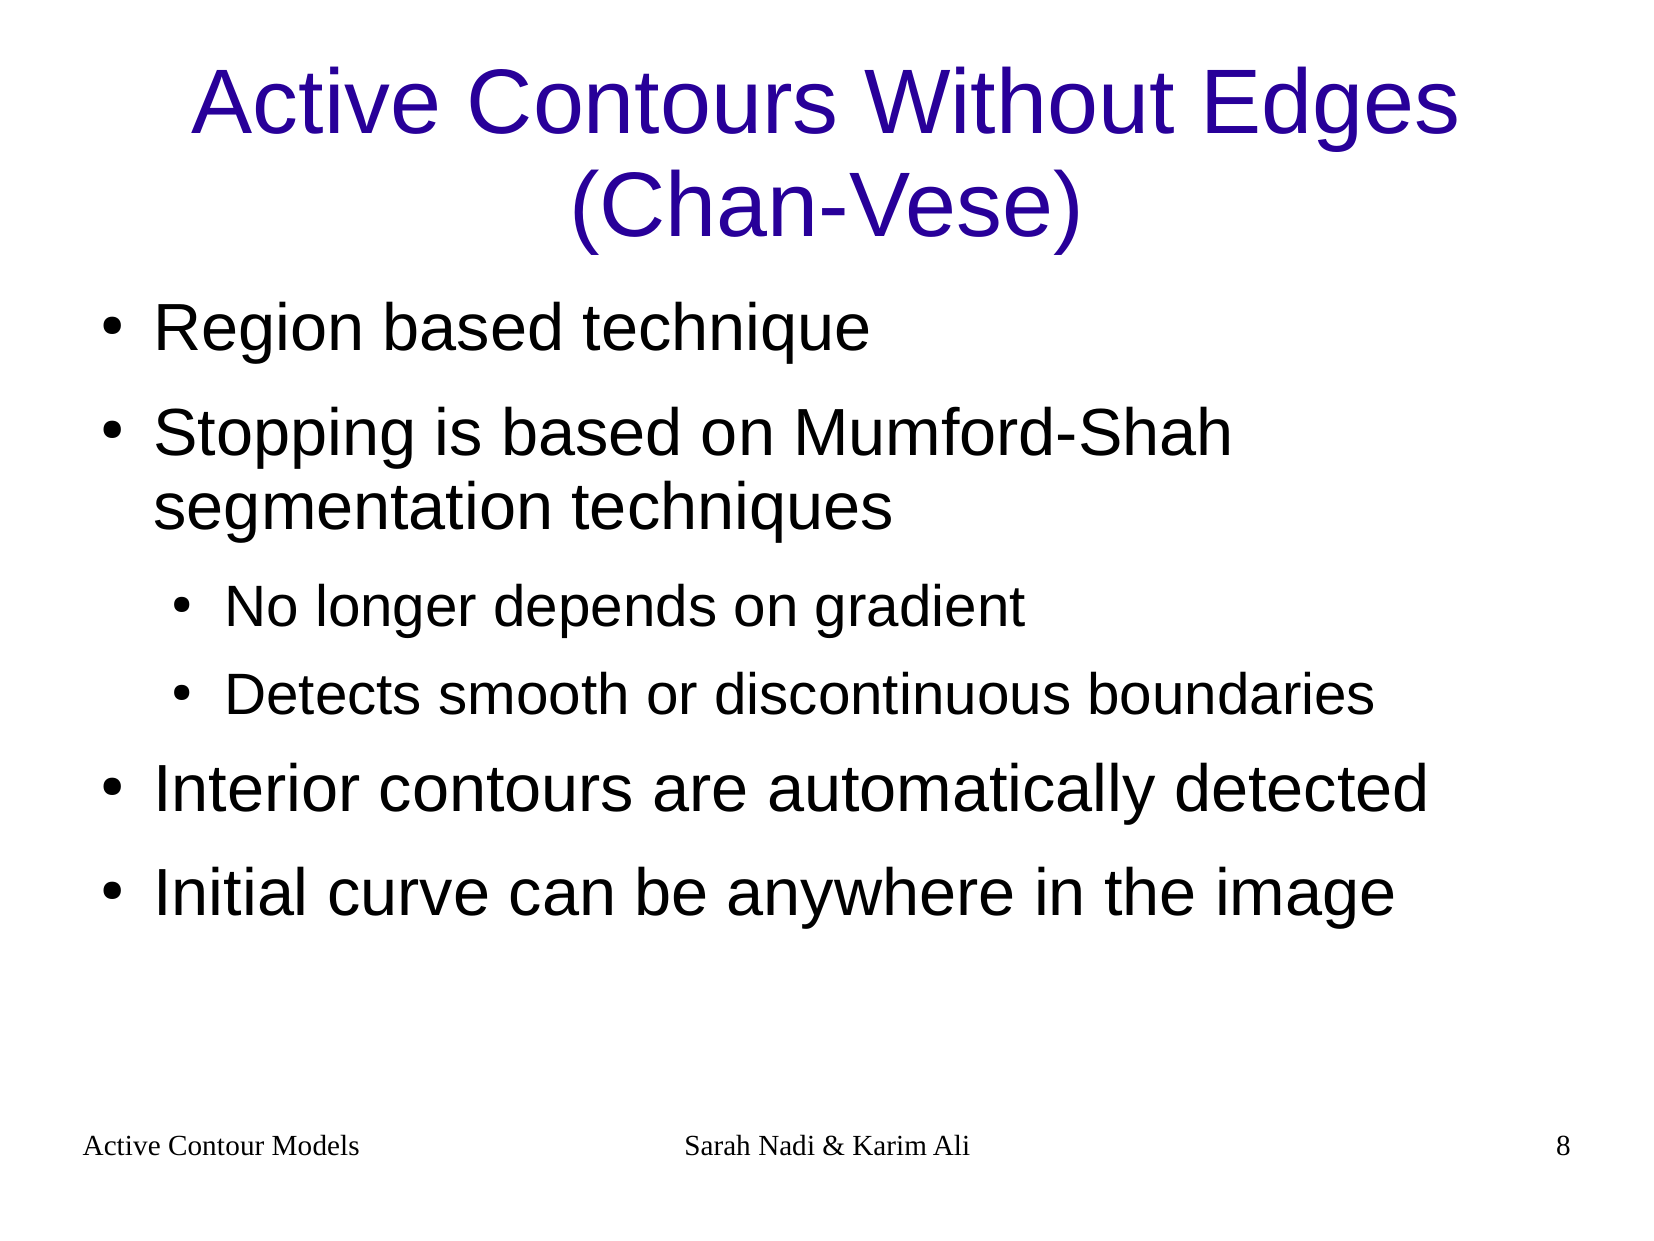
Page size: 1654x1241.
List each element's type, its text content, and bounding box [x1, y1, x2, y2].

list Region based technique Stopping is based on Mumford-Shah segmentation techniques No longer depends on gradient Detects smooth or discontinuous boundaries Interior contours are automatically detected Initial curve can be anywhere in the image [82, 290, 1571, 1109]
title Active Contours Without Edges (Chan-Vese) [82, 50, 1571, 256]
